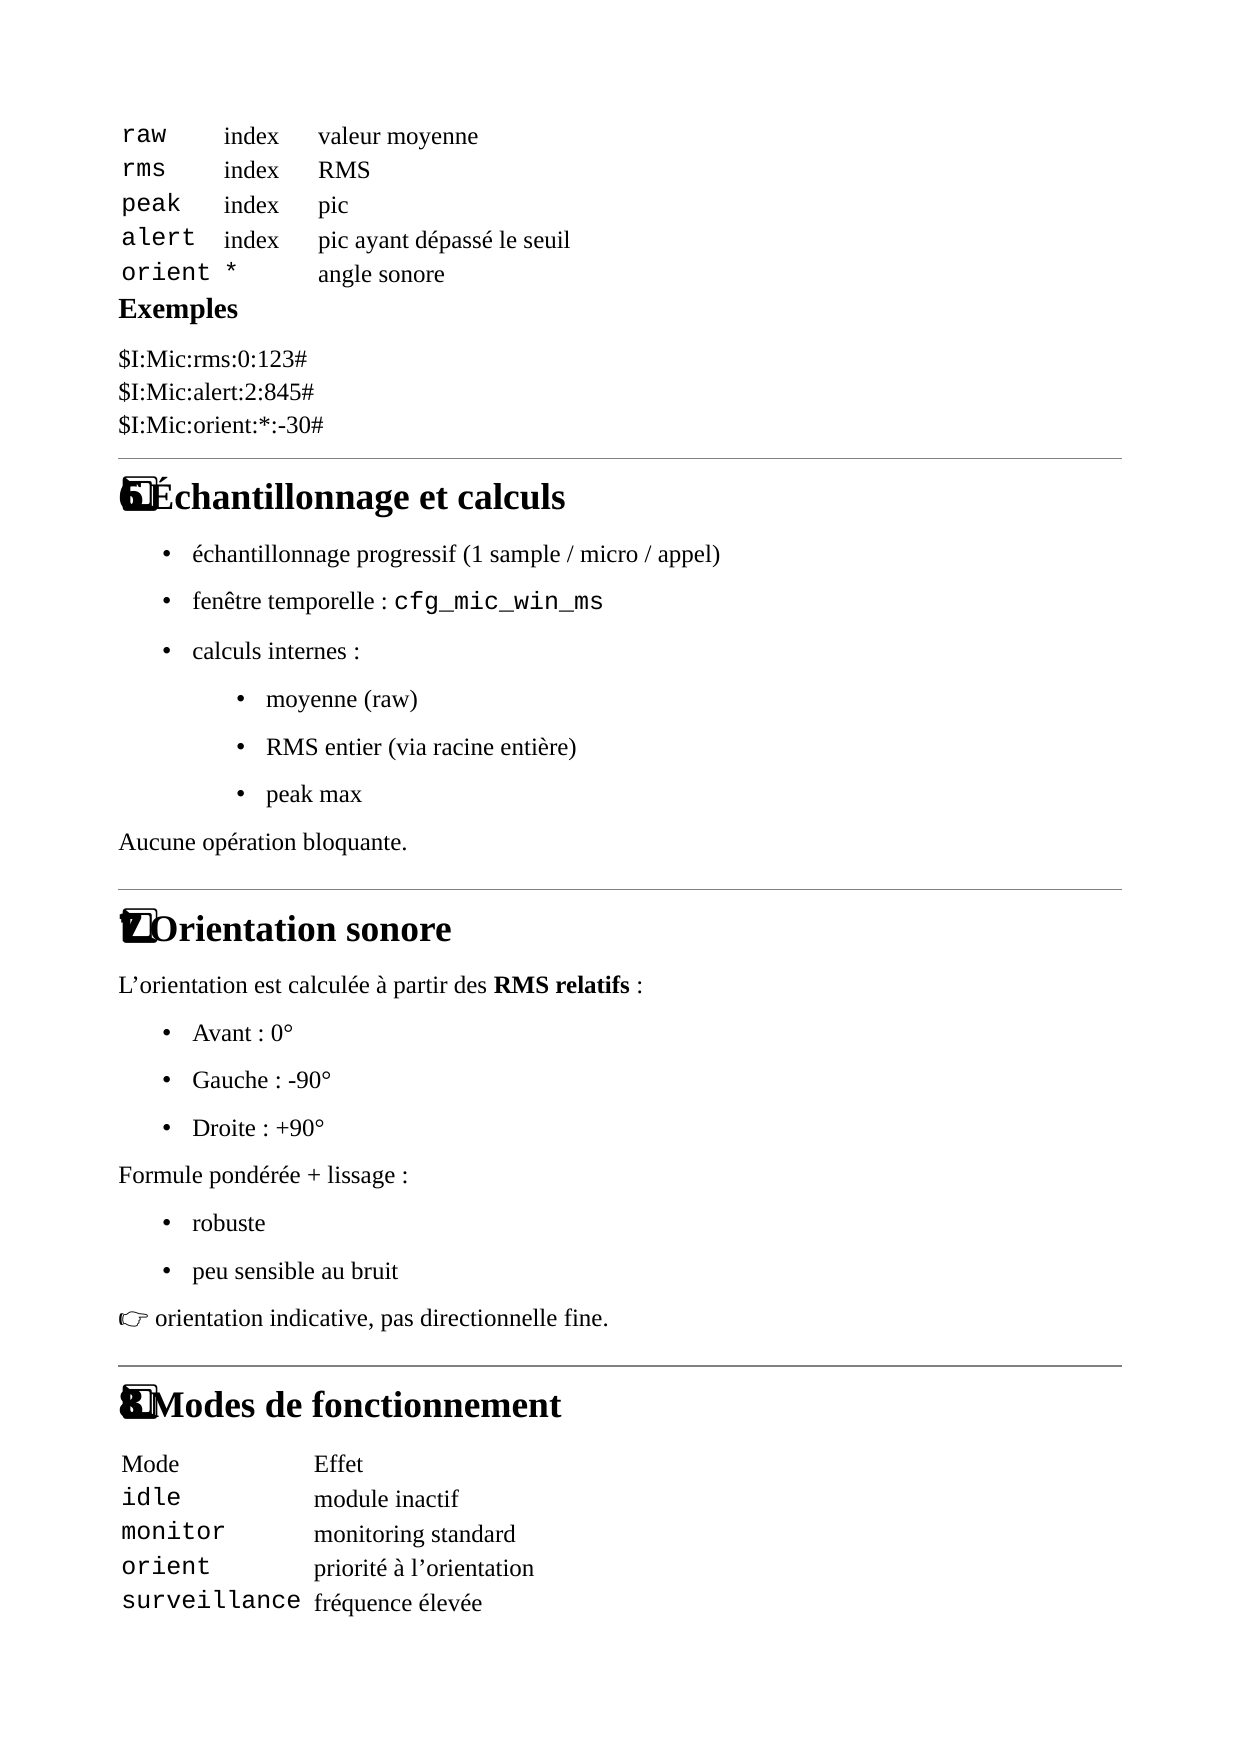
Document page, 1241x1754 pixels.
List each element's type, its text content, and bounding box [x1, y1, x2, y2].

table_cell pic [315, 187, 583, 222]
table_cell idle [118, 1481, 311, 1516]
table_cell alert [118, 222, 221, 256]
table_cell monitoring standard [311, 1516, 547, 1550]
table_cell pic ayant dépassé le seuil [315, 222, 583, 256]
list Gauche : -90° [162, 1065, 1122, 1094]
text 👉 orientation indicative, pas directionnelle fine. [118, 1303, 1122, 1332]
table_cell surveillance [118, 1585, 311, 1619]
table_cell fréquence élevée [311, 1585, 547, 1619]
table_cell orient [118, 1550, 311, 1585]
list Droite : +90° [162, 1113, 1122, 1142]
table_cell * [221, 256, 315, 291]
subtitle 7️⃣ Orientation sonore [118, 906, 1122, 949]
table_cell index [221, 222, 315, 256]
table_cell index [221, 118, 315, 153]
list calculs internes : [162, 636, 1122, 665]
text $I:Mic:rms:0:123# [118, 344, 1122, 373]
list moyenne (raw) [236, 684, 1122, 713]
subtitle 8️⃣ Modes de fonctionnement [118, 1382, 1122, 1426]
text Aucune opération bloquante. [118, 827, 1122, 856]
list robuste [162, 1208, 1122, 1237]
subtitle Exemples [118, 291, 1122, 324]
table_cell index [221, 153, 315, 187]
table_cell RMS [315, 153, 583, 187]
table_cell valeur moyenne [315, 118, 583, 153]
table_cell rms [118, 153, 221, 187]
table_cell module inactif [311, 1481, 547, 1516]
list peu sensible au bruit [162, 1256, 1122, 1284]
list peak max [236, 779, 1122, 808]
text L’orientation est calculée à partir des RMS relatifs : [118, 970, 1122, 999]
table_header Mode [118, 1447, 311, 1481]
table_cell monitor [118, 1516, 311, 1550]
table_cell raw [118, 118, 221, 153]
list Avant : 0° [162, 1018, 1122, 1046]
text Formule pondérée + lissage : [118, 1161, 1122, 1189]
list fenêtre temporelle : cfg_mic_win_ms [162, 586, 1122, 617]
list échantillonnage progressif (1 sample / micro / appel) [162, 539, 1122, 568]
table_cell index [221, 187, 315, 222]
table_cell orient [118, 256, 221, 291]
subtitle 6️⃣ Échantillonnage et calculs [118, 475, 1122, 518]
table_cell peak [118, 187, 221, 222]
text $I:Mic:alert:2:845# [118, 377, 1122, 406]
list RMS entier (via racine entière) [236, 732, 1122, 760]
table_cell angle sonore [315, 256, 583, 291]
text $I:Mic:orient:*:-30# [118, 410, 1122, 439]
table_header Effet [311, 1447, 547, 1481]
table_cell priorité à l’orientation [311, 1550, 547, 1585]
